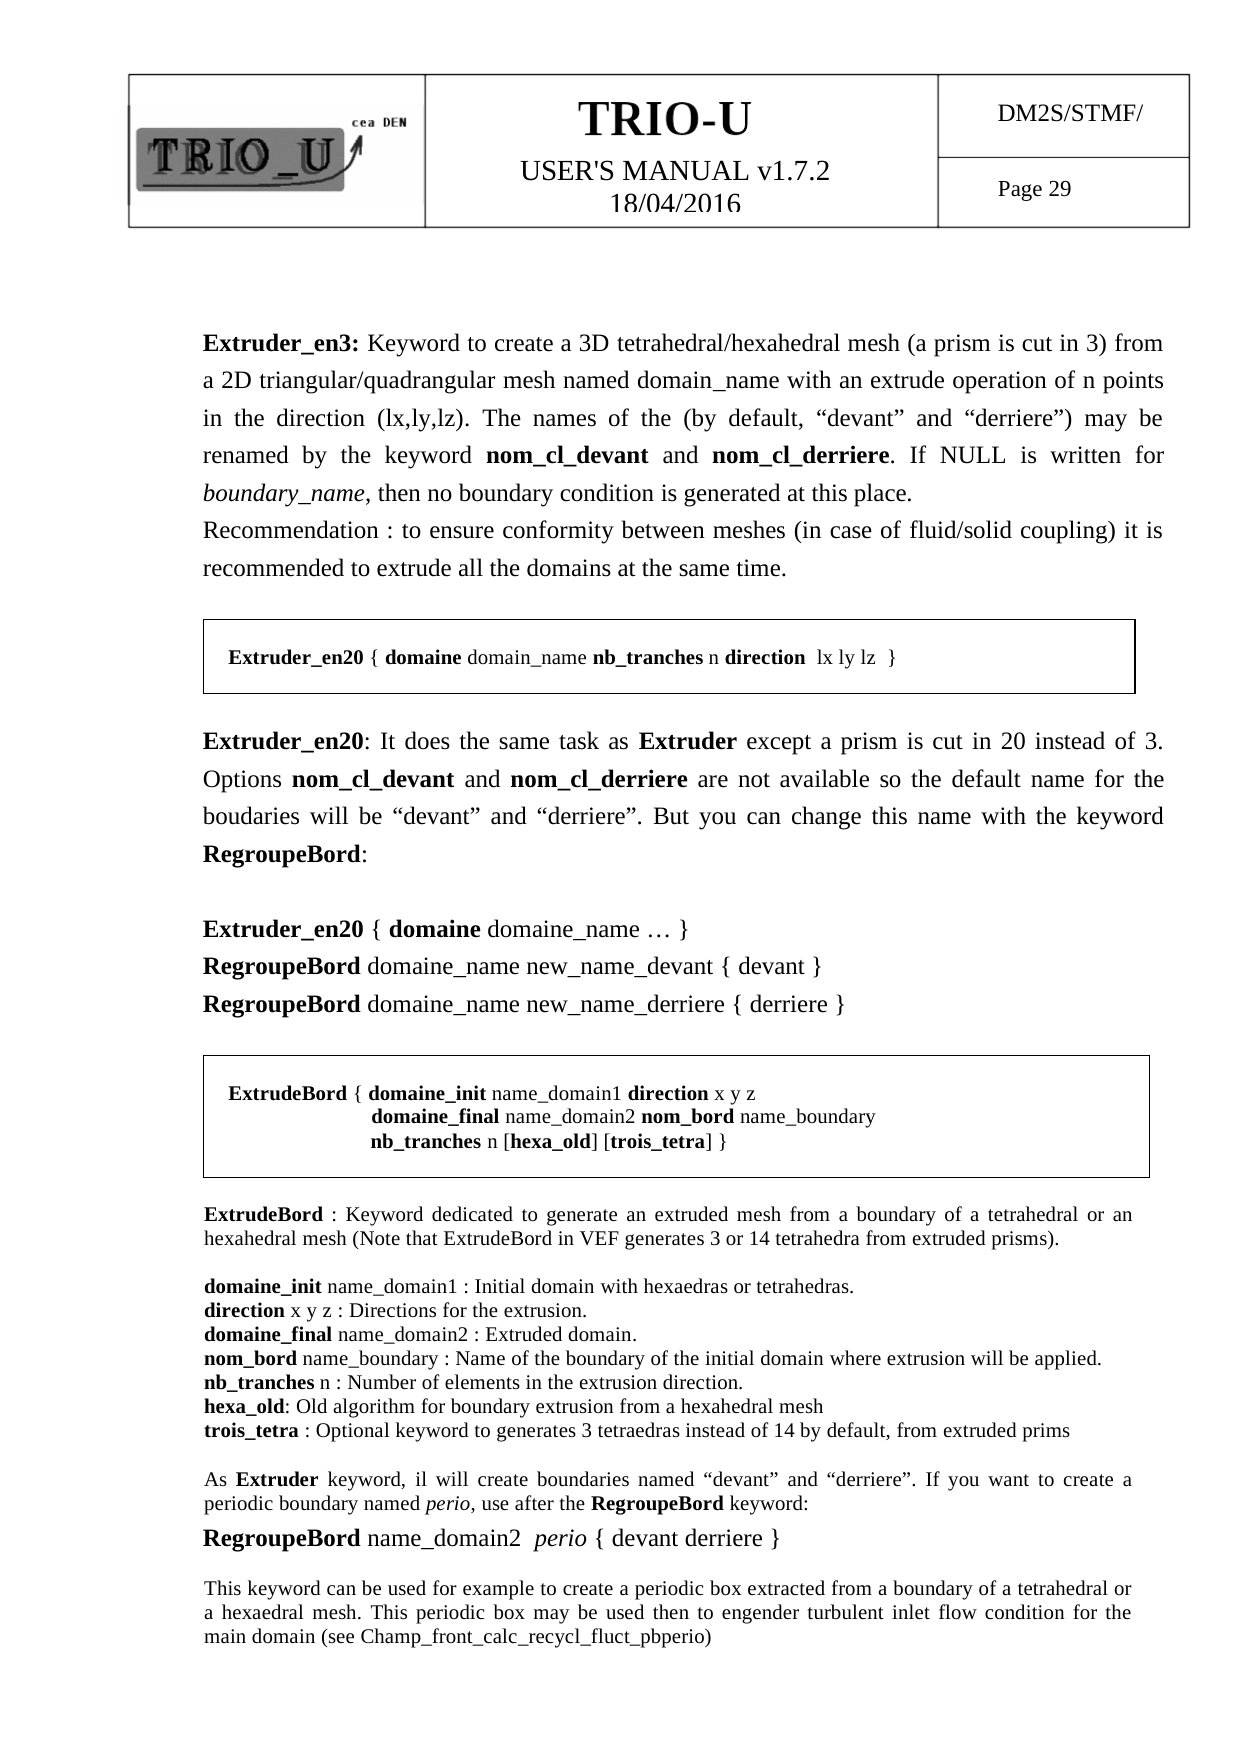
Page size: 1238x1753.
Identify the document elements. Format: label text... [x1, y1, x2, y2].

text nom_bord name_boundary : Name of the boundary of the initial domain where extrusion will be applied. [204, 1346, 1134, 1370]
table_header Extruder_en20 { domaine domain_name nb_tranches n direction lx ly lz } [204, 620, 1134, 693]
text trois_tetra : Optional keyword to generates 3 tetraedras instead of 14 by default, from extruded prims [204, 1418, 1134, 1442]
text RegroupeBord name_domain2 perio { devant derriere } [203, 1514, 1165, 1552]
text hexa_old: Old algorithm for boundary extrusion from a hexahedral mesh [204, 1394, 1134, 1418]
text ExtrudeBord : Keyword dedicated to generate an extruded mesh from a boundary of a tetrahedral or an hexahedral mesh (Note that ExtrudeBord in VEF generates 3 or 14 tetrahedra from extruded prisms). [204, 1202, 1134, 1250]
text Recommendation : to ensure conformity between meshes (in case of fluid/solid coupling) it is recommended to extrude all the domains at the same time. [203, 507, 1165, 582]
table_header ExtrudeBord { domaine_init name_domain1 direction x y z domaine_final name_domain2 nom_bord name_boundary nb_tranches n [hexa_old] [trois_tetra] } [204, 1056, 1149, 1177]
text As Extruder keyword, il will create boundaries named “devant” and “derriere”. If you want to create a periodic boundary named perio, use after the RegroupeBord keyword: [204, 1466, 1134, 1514]
text domaine_final name_domain2 : Extruded domain. [204, 1322, 1196, 1346]
text Extruder_en3: Keyword to create a 3D tetrahedral/hexahedral mesh (a prism is cut in 3) from a 2D triangular/quadrangular mesh named domain_name with an extrude operation of n points in the direction (lx,ly,lz). The names of the (by default, “devant” and “derriere”) may be renamed by the keyword nom_cl_devant and nom_cl_derriere. If NULL is written for boundary_name, then no boundary condition is generated at this place. [203, 319, 1165, 507]
text direction x y z : Directions for the extrusion. [204, 1298, 1196, 1322]
text Extruder_en20: It does the same task as Extruder except a prism is cut in 20 instead of 3. Options nom_cl_devant and nom_cl_derriere are not available so the default name for the boudaries will be “devant” and “derriere”. But you can change this name with the keyword RegroupeBord: [203, 718, 1165, 868]
text This keyword can be used for example to create a periodic box extracted from a boundary of a tetrahedral or a hexaedral mesh. This periodic box may be used then to engender turbulent inlet flow condition for the main domain (see Champ_front_calc_recycl_fluct_pbperio) [204, 1576, 1134, 1648]
text RegroupeBord domaine_name new_name_devant { devant } [203, 943, 1165, 980]
text domaine_init name_domain1 : Initial domain with hexaedras or tetrahedras. [204, 1274, 1196, 1298]
text RegroupeBord domaine_name new_name_derriere { derriere } [203, 980, 1165, 1018]
text nb_tranches n : Number of elements in the extrusion direction. [204, 1370, 1134, 1394]
text Extruder_en20 { domaine domaine_name … } [203, 905, 1165, 943]
